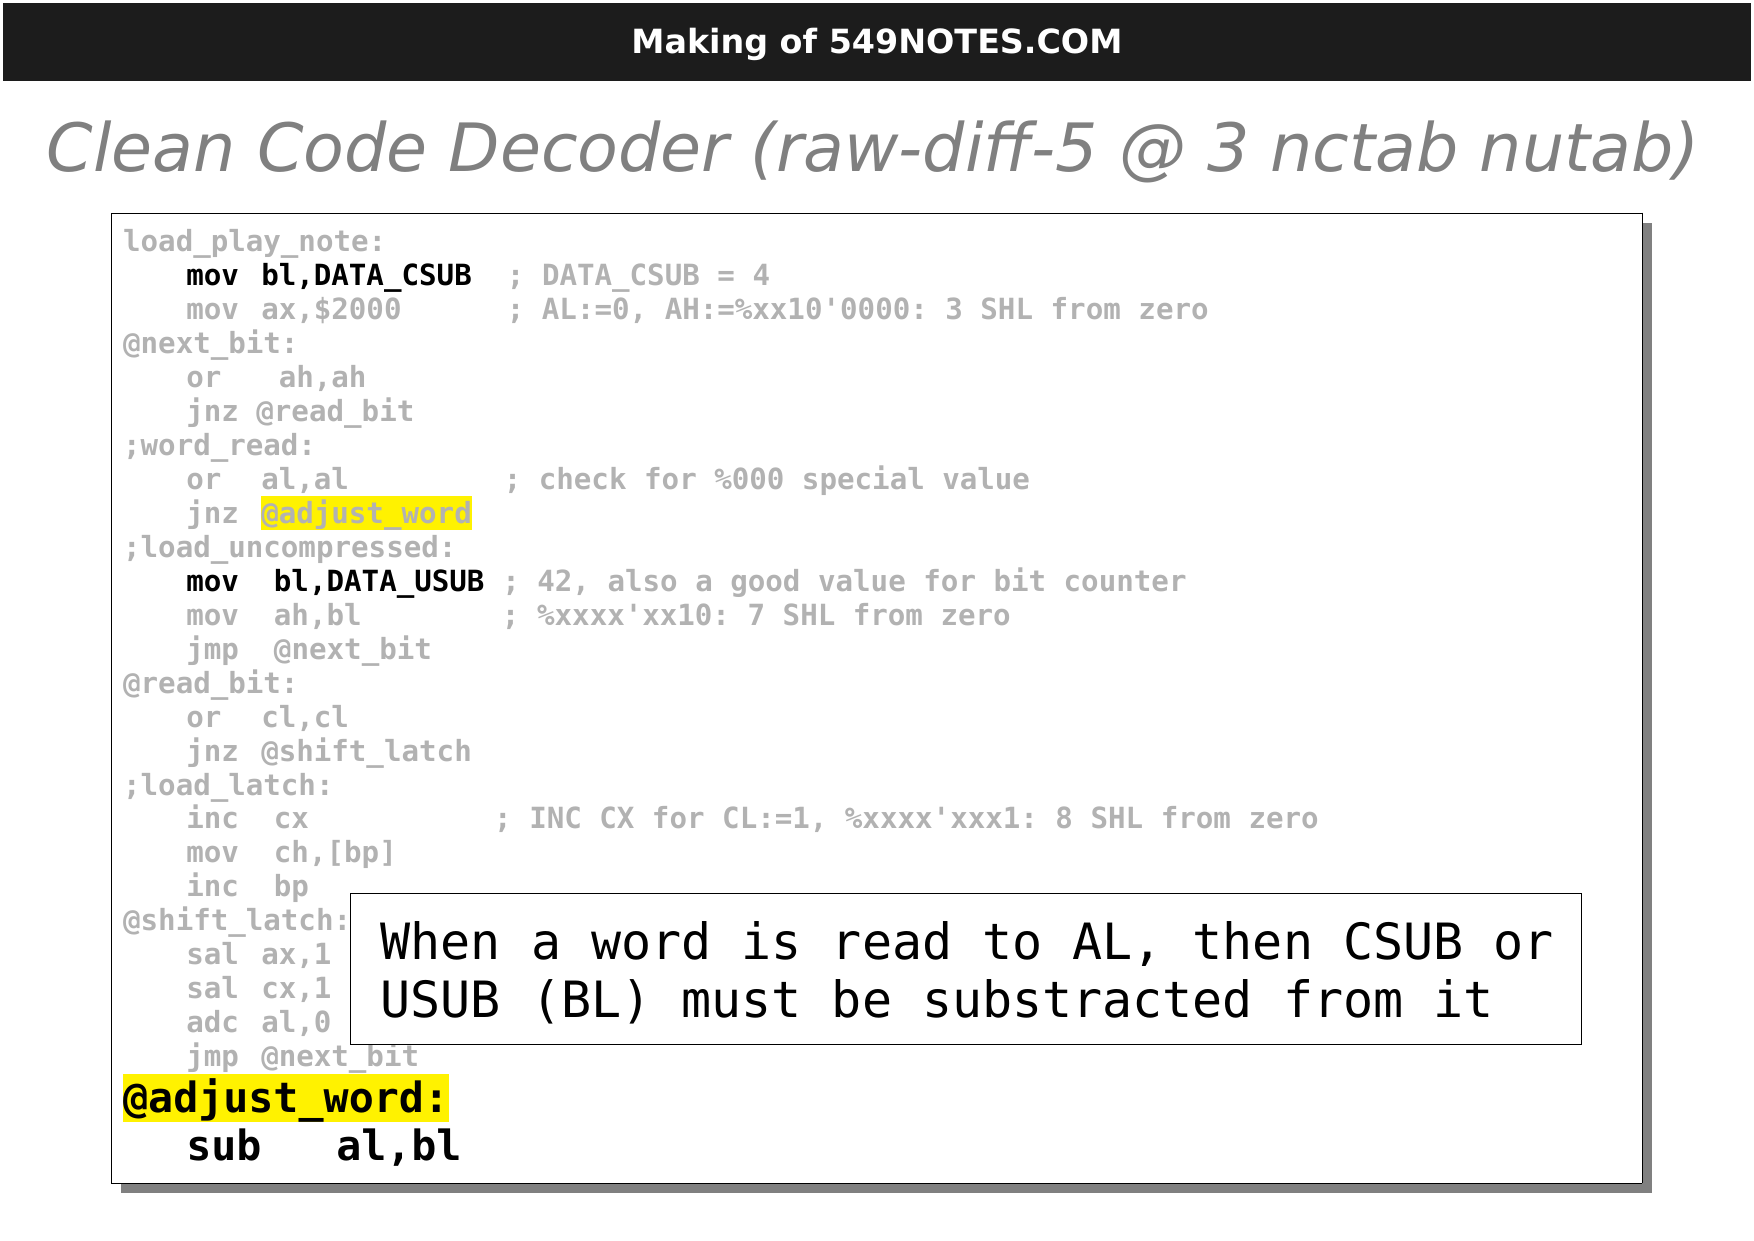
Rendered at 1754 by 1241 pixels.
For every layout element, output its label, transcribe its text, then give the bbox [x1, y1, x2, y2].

text Clean Code Decoder (raw-diff-5 @ 3 nctab nutab) [3, 110, 1751, 188]
table_header load_play_note: mov bl,DATA_CSUB ; DATA_CSUB = 4 mov ax,$2000 ; AL:=0, AH:=%xx10'0000: 3 SHL from zero @next_bit: or ah,ah jnz @read_bit ;word_read: or al,al ; check for %000 special value jnz @adjust_word ;load_uncompressed: mov bl,DATA_USUB ; 42, also a good value for bit counter mov ah,bl ; %xxxx'xx10: 7 SHL from zero jmp @next_bit @read_bit: or cl,cl jnz @shift_latch ;load_latch: inc cx ; INC CX for CL:=1, %xxxx'xxx1: 8 SHL from zero mov ch,[bp] inc bp @shift_latch: sal ax,1 sal cx,1 adc al,0 jmp @next_bit @adjust_word: sub al,bl [105, 207, 1658, 1199]
